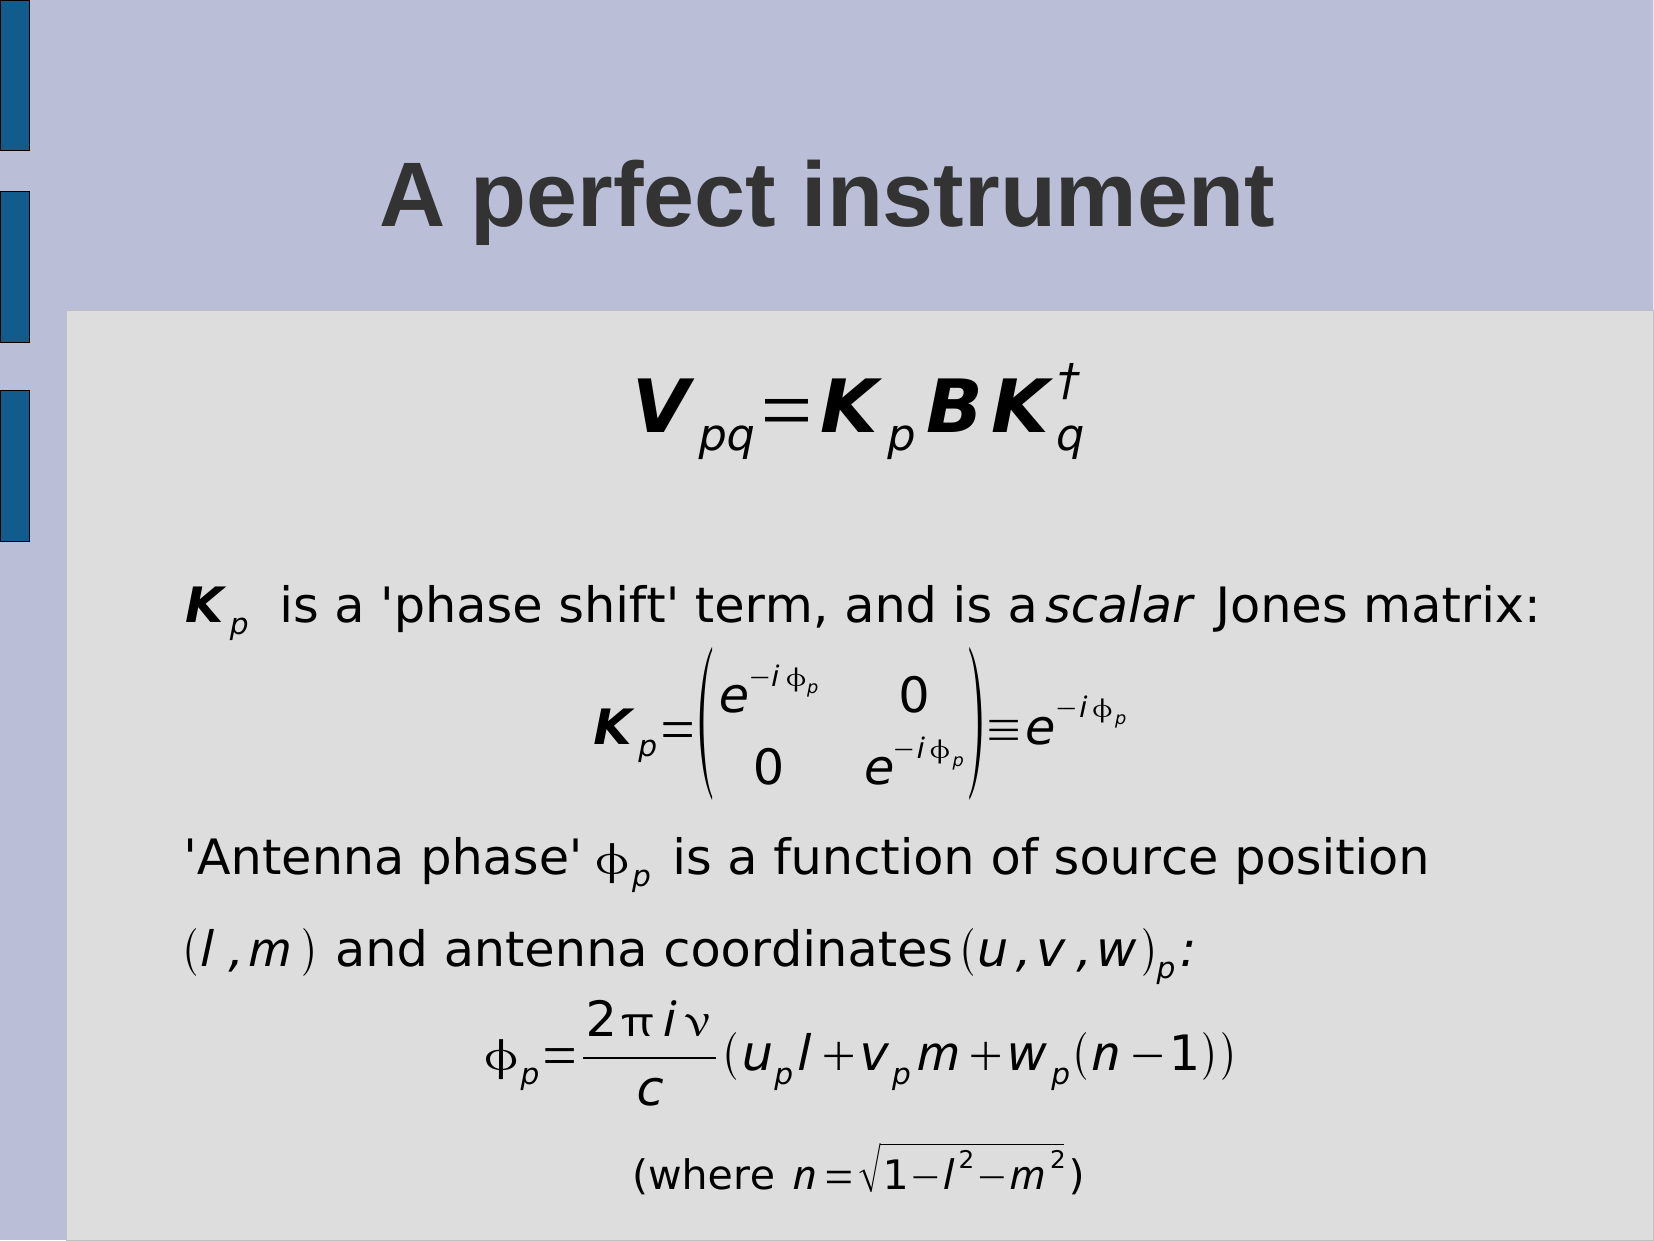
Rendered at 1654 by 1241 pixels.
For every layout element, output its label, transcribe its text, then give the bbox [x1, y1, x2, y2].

chart [177, 354, 1539, 1207]
title A perfect instrument [121, 91, 1534, 299]
